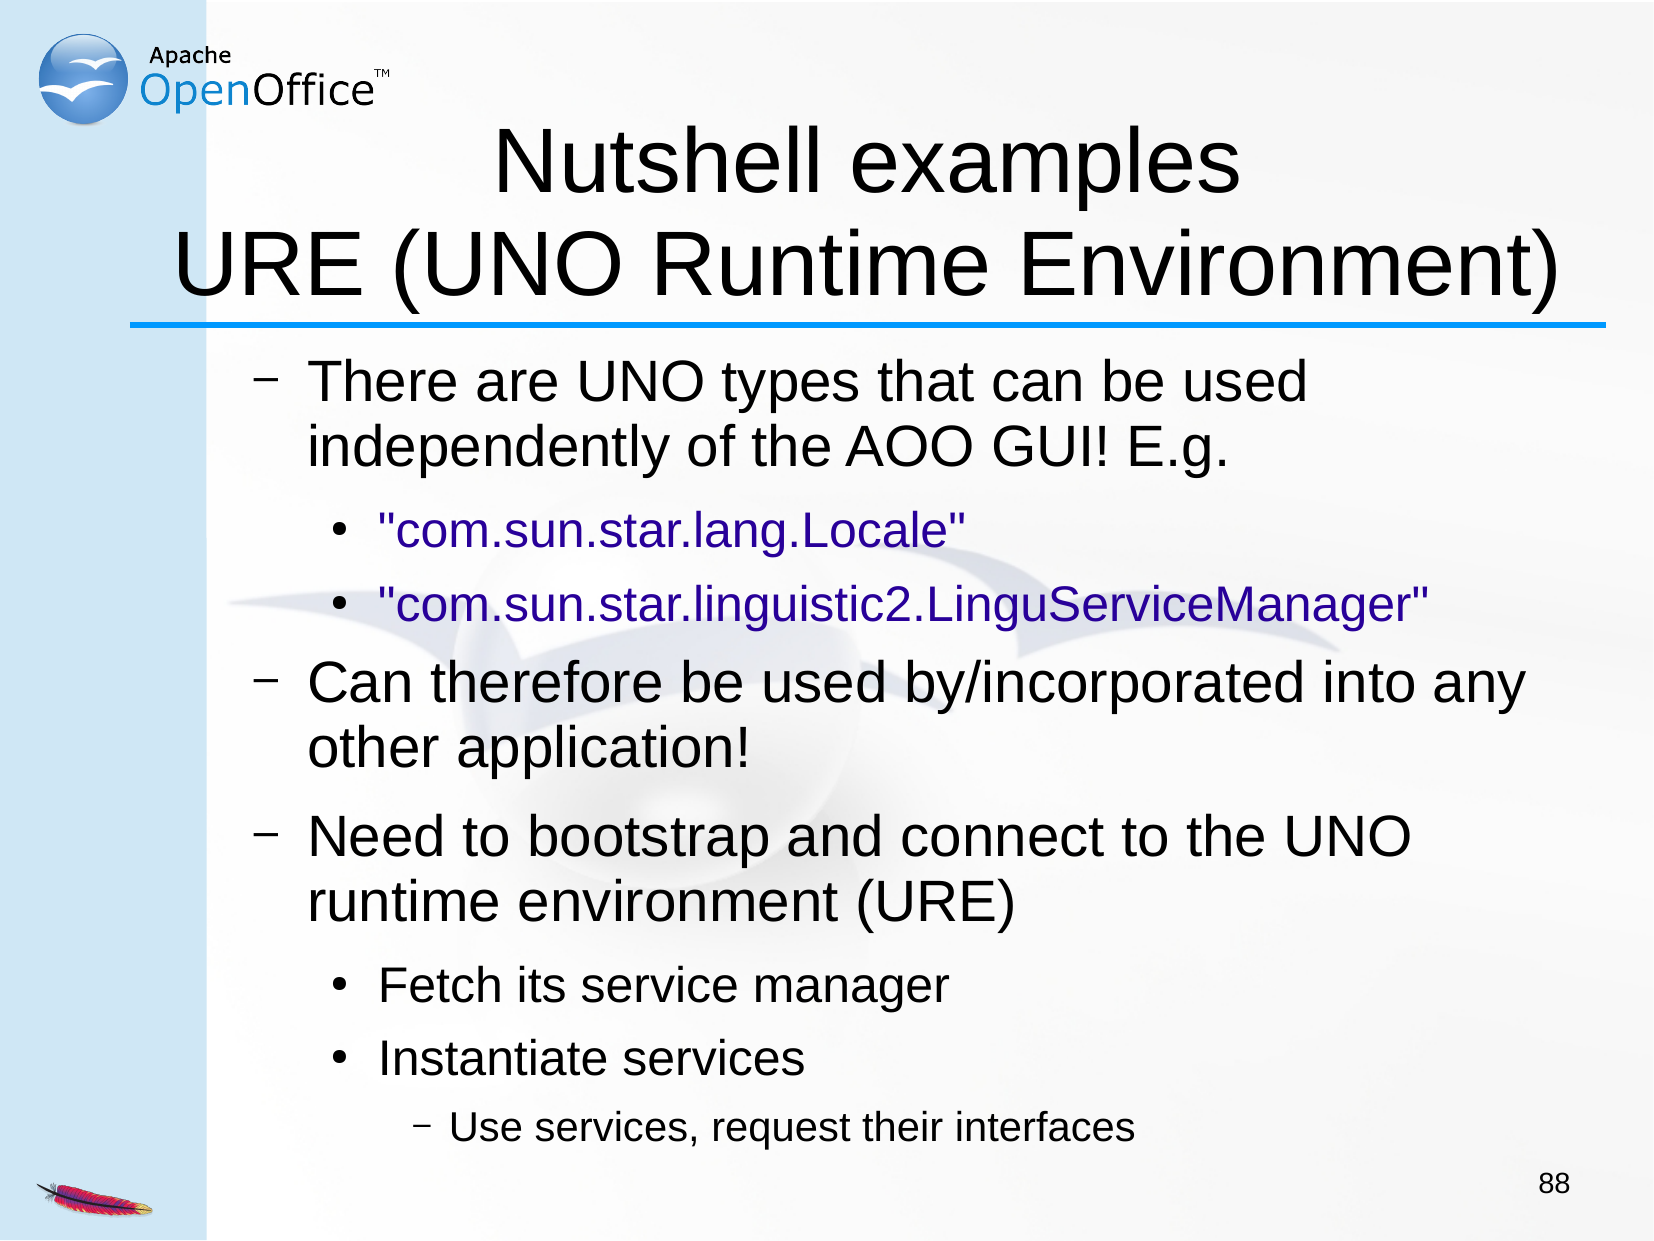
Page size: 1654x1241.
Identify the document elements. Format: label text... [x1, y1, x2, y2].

picture [35, 2, 1654, 1241]
list There are UNO types that can be used independently of the AOO GUI! E.g. "com.sun.star.lang.Locale" "com.sun.star.linguistic2.LinguServiceManager" Can therefore be used by/incorporated into any other application! Need to bootstrap and connect to the UNO runtime environment (URE) Fetch its service manager Instantiate services Use services, request their interfaces [165, 349, 1571, 1168]
picture [35, 1181, 154, 1219]
title Nutshell examples URE (UNO Runtime Environment) [165, 108, 1571, 316]
